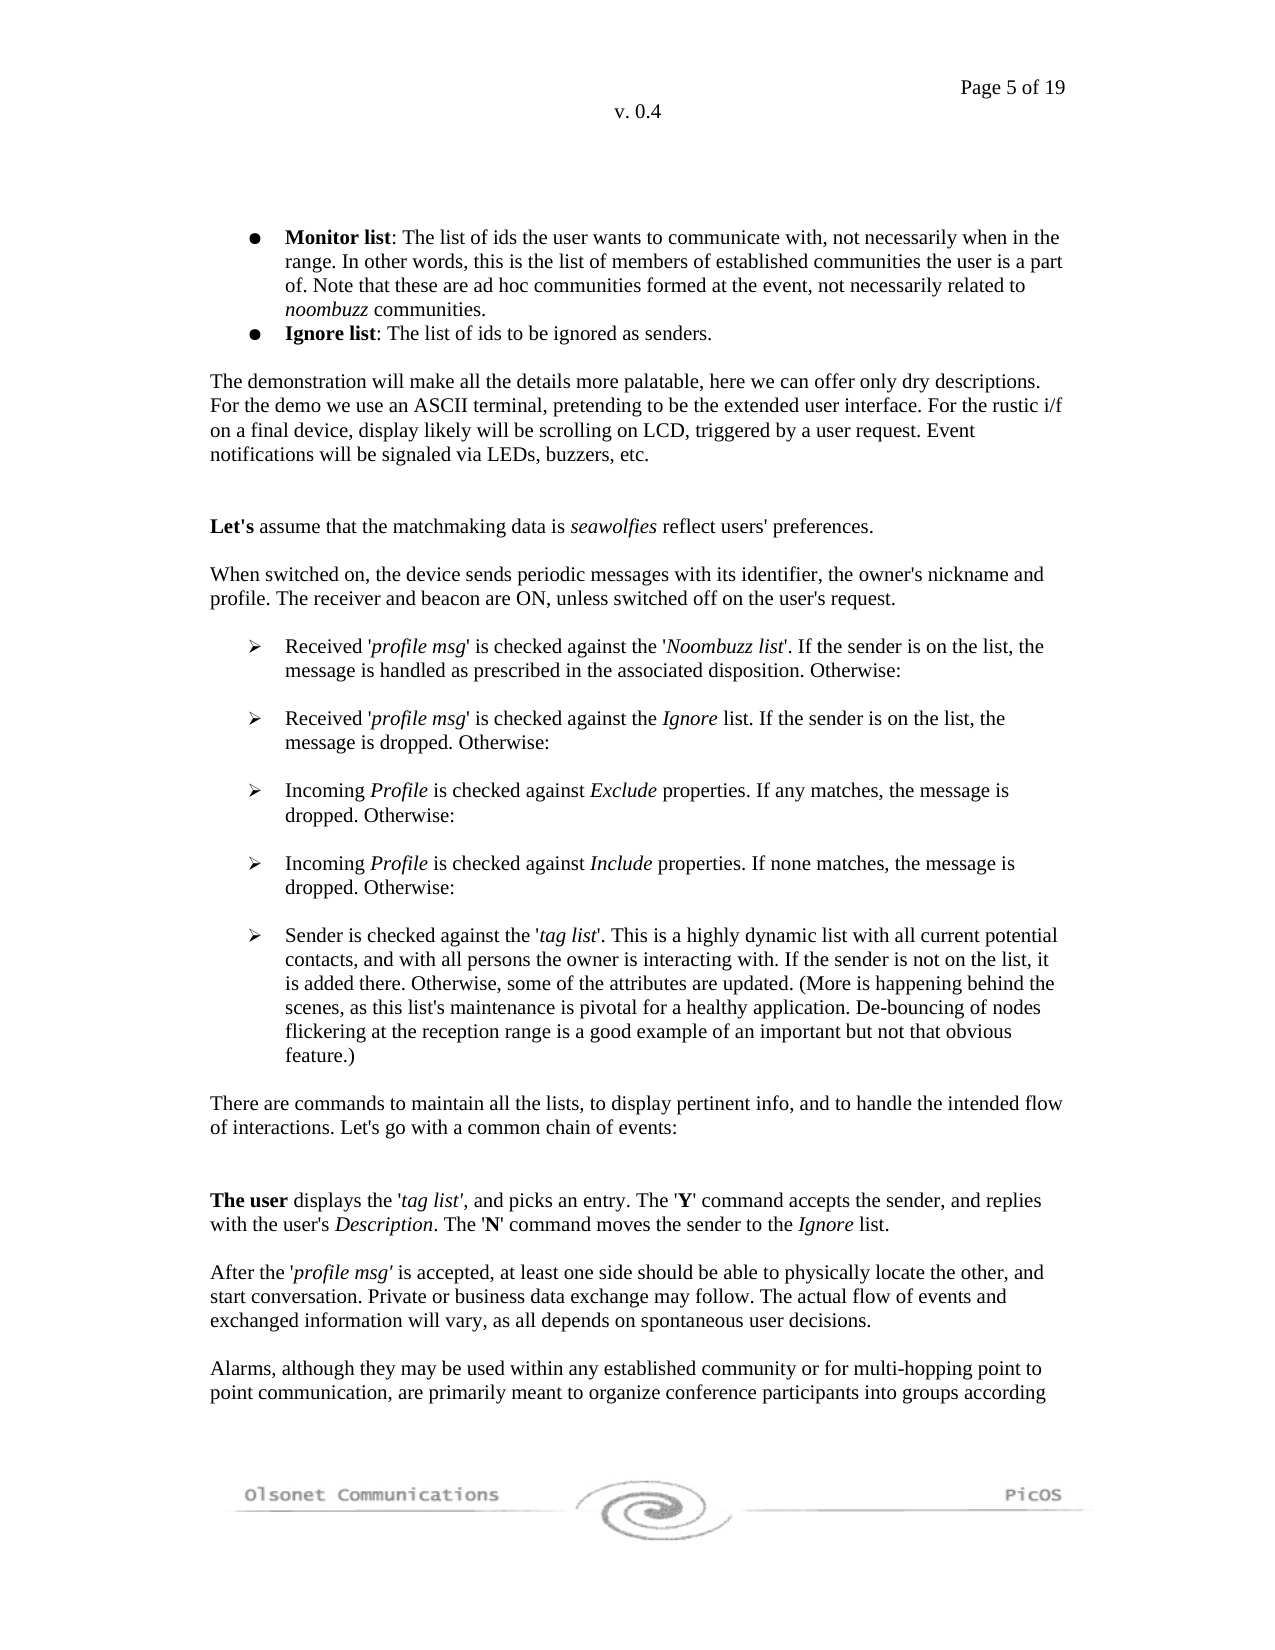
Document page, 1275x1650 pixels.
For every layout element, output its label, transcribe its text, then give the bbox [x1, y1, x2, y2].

text The demonstration will make all the details more palatable, here we can offer only dry descriptions. For the demo we use an ASCII terminal, pretending to be the extended user interface. For the rustic i/f on a final device, display likely will be scrolling on LCD, triggered by a user request. Event notifications will be signaled via LEDs, buzzers, etc. [210, 369, 1065, 466]
text There are commands to maintain all the lists, to display pertinent info, and to handle the intended flow of interactions. Let's go with a common chain of events: [210, 1091, 1065, 1139]
picture [226, 1464, 1094, 1566]
list Incoming Profile is checked against Exclude properties. If any matches, the message is dropped. Otherwise: [247, 778, 1065, 827]
text Alarms, although they may be used within any established community or for multi-hopping point to point communication, are primarily meant to organize conference participants into groups according [210, 1356, 1065, 1404]
text with the user's Description. The 'N' command moves the sender to the Ignore list. [210, 1212, 1065, 1236]
list Ignore list: The list of ids to be ignored as senders. [247, 321, 1065, 345]
list Received 'profile msg' is checked against the 'Noombuzz list'. If the sender is on the list, the message is handled as prescribed in the associated disposition. Otherwise: [247, 634, 1065, 682]
list Monitor list: The list of ids the user wants to communicate with, not necessarily when in the range. In other words, this is the list of members of established communities the user is a part of. Note that these are ad hoc communities formed at the event, not necessarily related to noombuzz communities. [247, 225, 1065, 321]
text When switched on, the device sends periodic messages with its identifier, the owner's nickname and profile. The receiver and beacon are ON, unless switched off on the user's request. [210, 562, 1065, 610]
text After the 'profile msg' is accepted, at least one side should be able to physically locate the other, and start conversation. Private or business data exchange may follow. The actual flow of events and exchanged information will vary, as all depends on spontaneous user decisions. [210, 1260, 1065, 1332]
list Sender is checked against the 'tag list'. This is a highly dynamic list with all current potential contacts, and with all persons the owner is interacting with. If the sender is not on the list, it is added there. Otherwise, some of the attributes are updated. (More is happening behind the scenes, as this list's maintenance is pivotal for a healthy application. De-bouncing of nodes flickering at the reception range is a good example of an important but not that obvious feature.) [247, 923, 1065, 1067]
list Incoming Profile is checked against Include properties. If none matches, the message is dropped. Otherwise: [247, 851, 1065, 899]
text Let's assume that the matchmaking data is seawolfies reflect users' preferences. [210, 514, 1065, 538]
text The user displays the 'tag list', and picks an entry. The 'Y' command accepts the sender, and replies [210, 1187, 1065, 1212]
list Received 'profile msg' is checked against the Ignore list. If the sender is on the list, the message is dropped. Otherwise: [247, 706, 1065, 754]
